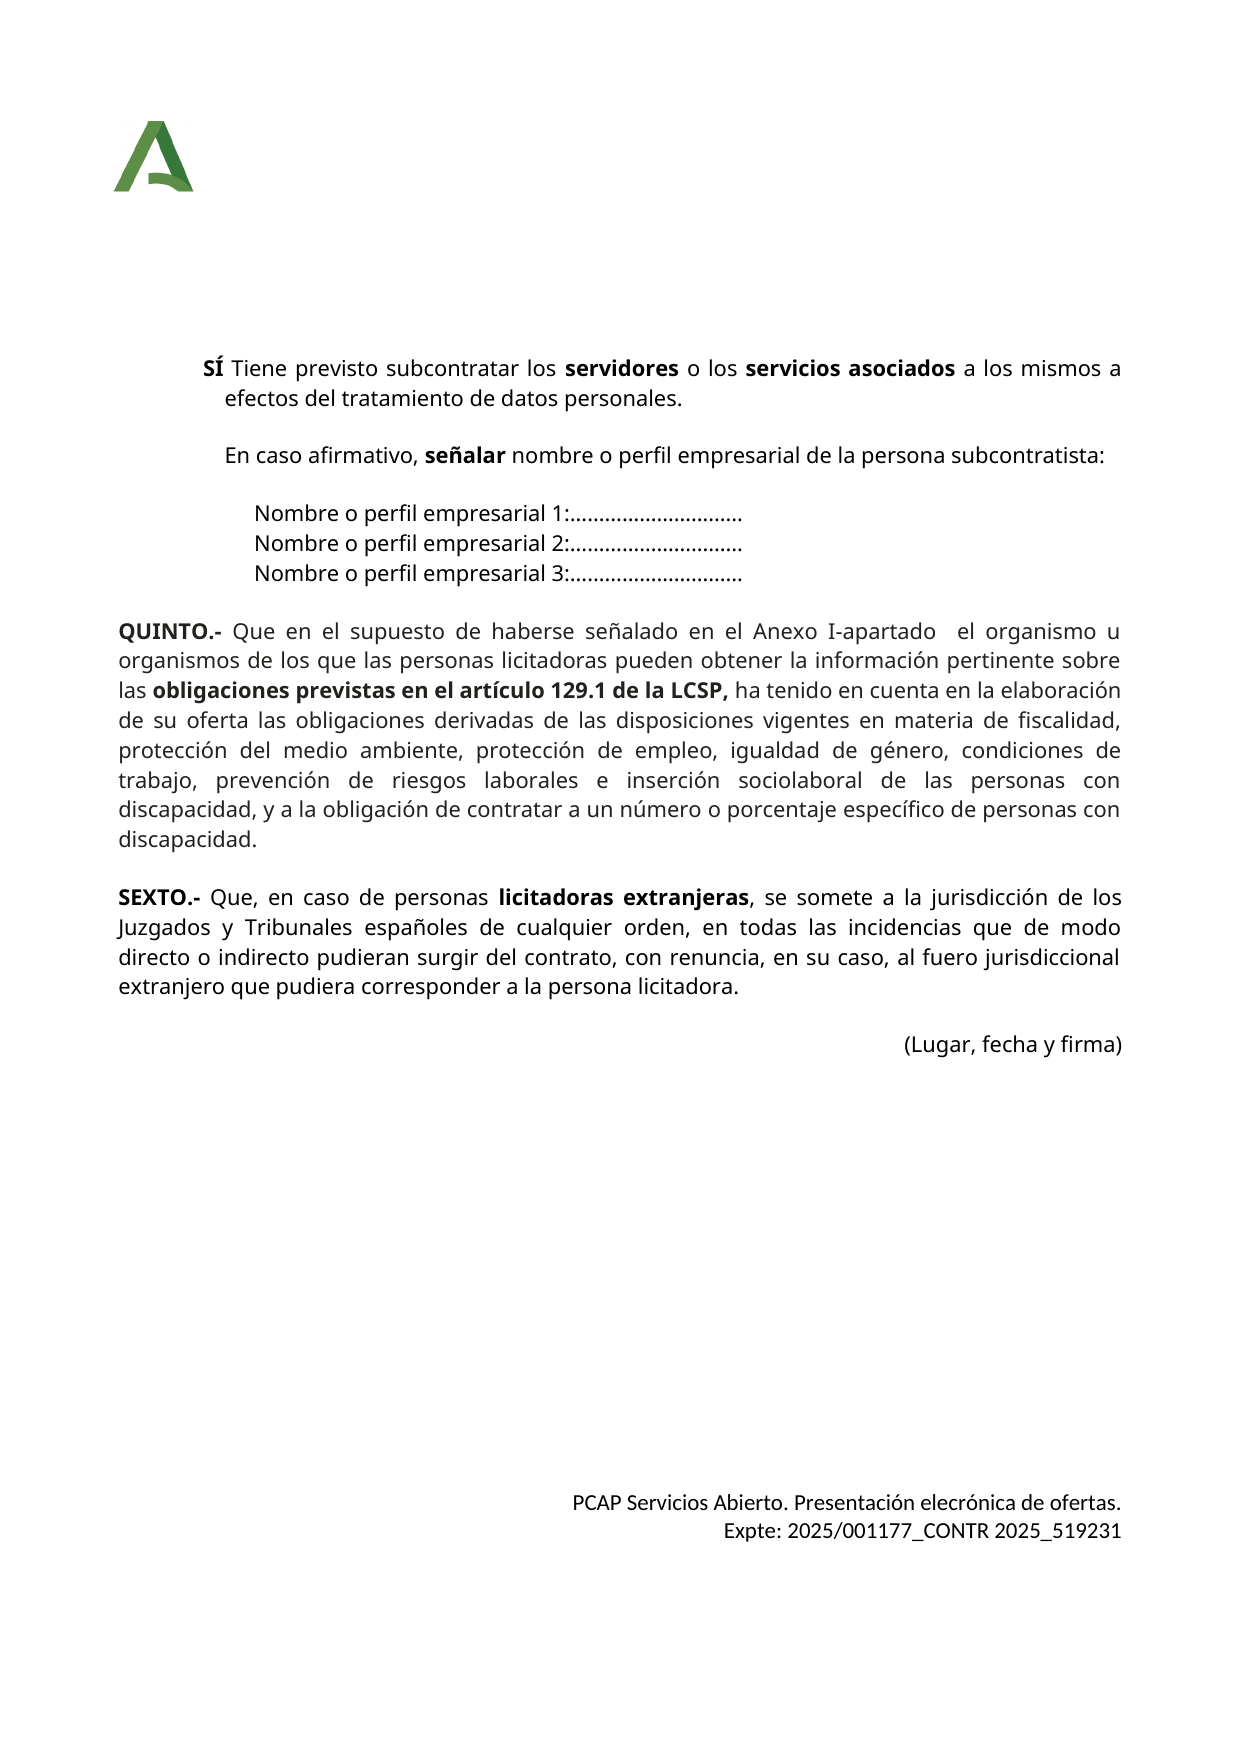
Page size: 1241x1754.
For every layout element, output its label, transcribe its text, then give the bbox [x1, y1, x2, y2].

picture [109, 116, 198, 196]
text (Lugar, fecha y firma) [118, 1029, 1122, 1059]
text SEXTO.- Que, en caso de personas licitadoras extranjeras, se somete a la jurisdicción de los Juzgados y Tribunales españoles de cualquier orden, en todas las incidencias que de modo directo o indirecto pudieran surgir del contrato, con renuncia, en su caso, al fuero jurisdiccional extranjero que pudiera corresponder a la persona licitadora. [118, 882, 1122, 1001]
text SÍ Tiene previsto subcontratar los servidores o los servicios asociados a los mismos a efectos del tratamiento de datos personales. [195, 353, 1122, 412]
text Nombre o perfil empresarial 1:………………………… [236, 498, 1122, 528]
text QUINTO.- Que en el supuesto de haberse señalado en el Anexo I-apartado el organismo u organismos de los que las personas licitadoras pueden obtener la información pertinente sobre las obligaciones previstas en el artículo 129.1 de la LCSP, ha tenido en cuenta en la elaboración de su oferta las obligaciones derivadas de las disposiciones vigentes en materia de fiscalidad, protección del medio ambiente, protección de empleo, igualdad de género, condiciones de trabajo, prevención de riesgos laborales e inserción sociolaboral de las personas con discapacidad, y a la obligación de contratar a un número o porcentaje específico de personas con discapacidad. [118, 616, 1122, 854]
text Nombre o perfil empresarial 2:………………………… [236, 528, 1122, 558]
text En caso afirmativo, señalar nombre o perfil empresarial de la persona subcontratista: [224, 440, 1122, 470]
text Nombre o perfil empresarial 3:………………………… [236, 558, 1122, 588]
